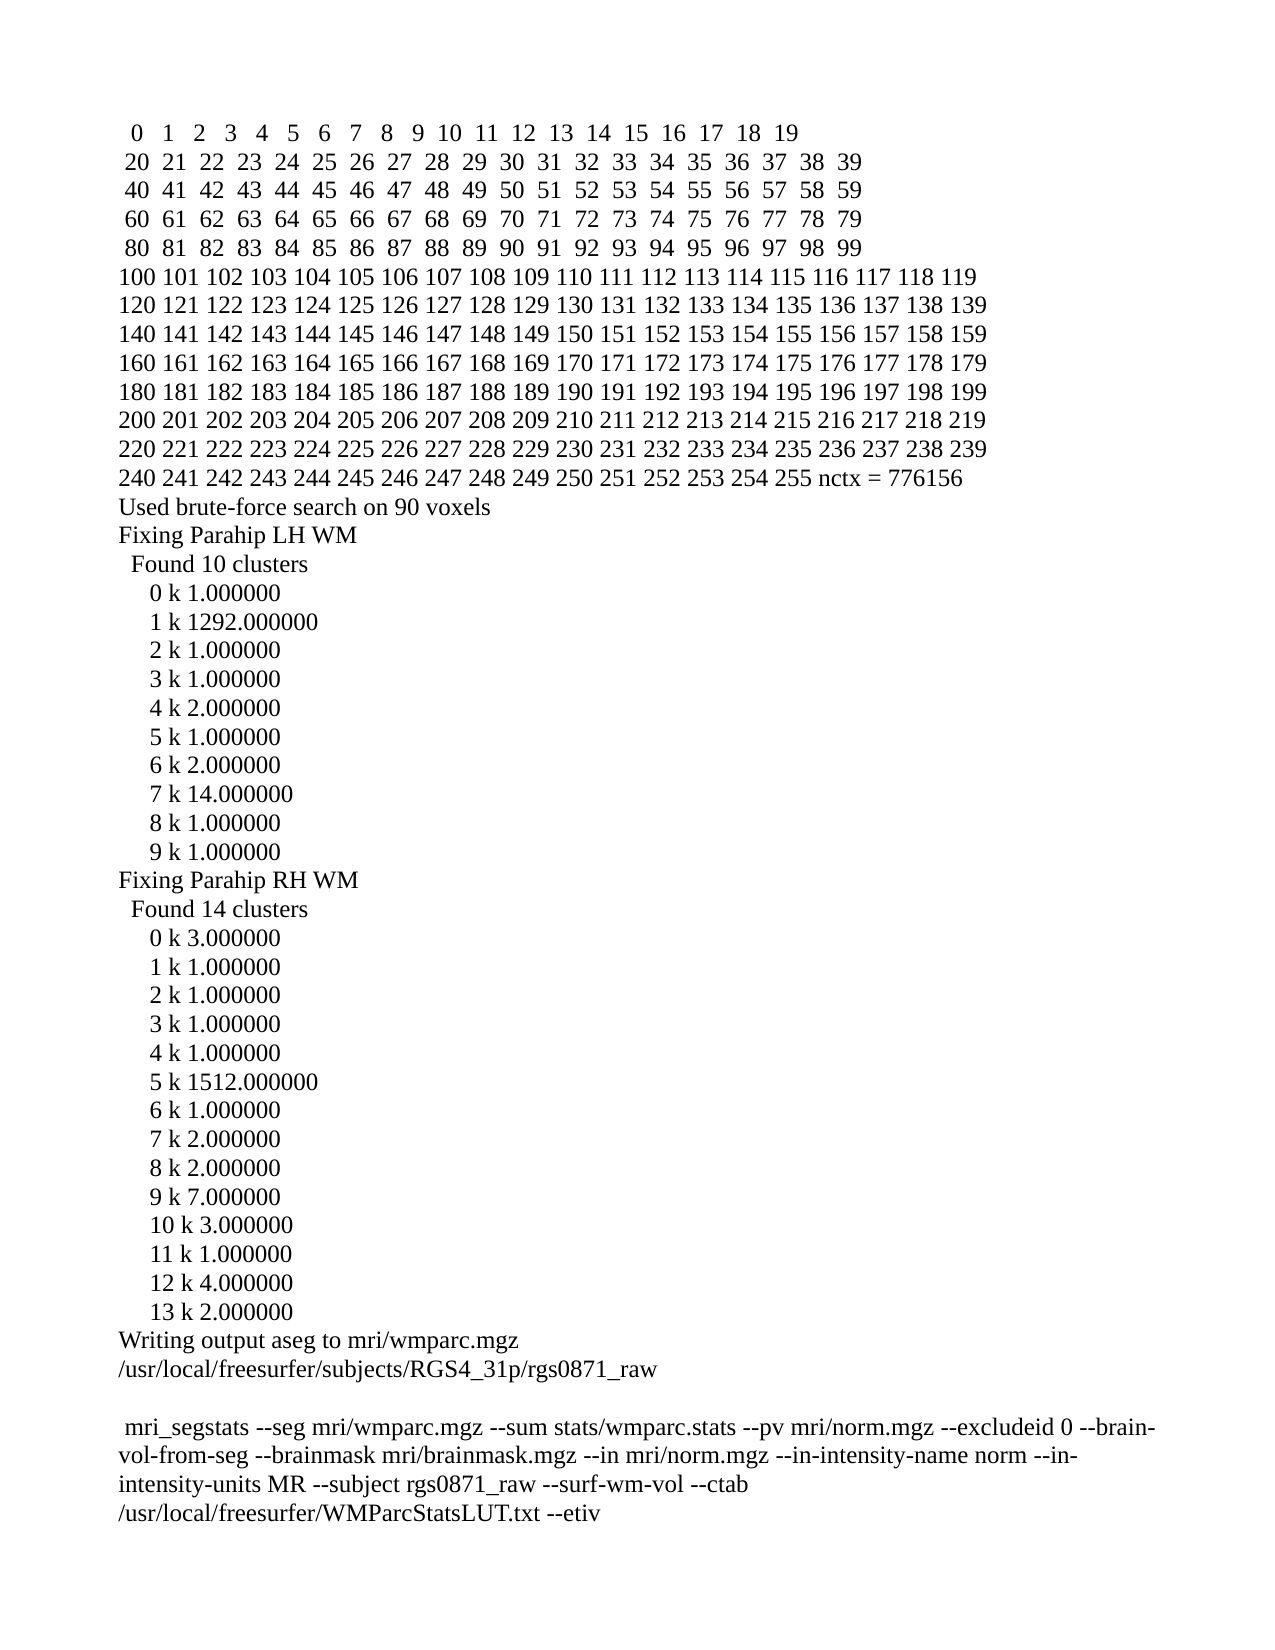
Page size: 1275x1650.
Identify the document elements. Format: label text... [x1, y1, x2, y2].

text 10 k 3.000000 [118, 1211, 1157, 1239]
text 5 k 1512.000000 [118, 1067, 1157, 1096]
text 6 k 1.000000 [118, 1096, 1157, 1124]
text mri_segstats --seg mri/wmparc.mgz --sum stats/wmparc.stats --pv mri/norm.mgz --excludeid 0 --brain-vol-from-seg --brainmask mri/brainmask.mgz --in mri/norm.mgz --in-intensity-name norm --in-intensity-units MR --subject rgs0871_raw --surf-wm-vol --ctab /usr/local/freesurfer/WMParcStatsLUT.txt --etiv [118, 1412, 1157, 1527]
text 4 k 1.000000 [118, 1038, 1157, 1067]
text 200 201 202 203 204 205 206 207 208 209 210 211 212 213 214 215 216 217 218 219 [118, 406, 1157, 434]
text 4 k 2.000000 [118, 693, 1157, 722]
text 2 k 1.000000 [118, 981, 1157, 1009]
text 6 k 2.000000 [118, 751, 1157, 779]
text 9 k 1.000000 [118, 837, 1157, 866]
text 5 k 1.000000 [118, 722, 1157, 751]
text 11 k 1.000000 [118, 1239, 1157, 1268]
text 9 k 7.000000 [118, 1182, 1157, 1211]
text 0 k 1.000000 [118, 578, 1157, 607]
text Fixing Parahip RH WM [118, 866, 1157, 894]
text /usr/local/freesurfer/subjects/RGS4_31p/rgs0871_raw [118, 1354, 1157, 1383]
text 7 k 2.000000 [118, 1124, 1157, 1153]
text Used brute-force search on 90 voxels [118, 492, 1157, 521]
text 20 21 22 23 24 25 26 27 28 29 30 31 32 33 34 35 36 37 38 39 [118, 147, 1157, 176]
text Found 14 clusters [118, 894, 1157, 923]
text 220 221 222 223 224 225 226 227 228 229 230 231 232 233 234 235 236 237 238 239 [118, 434, 1157, 463]
text 3 k 1.000000 [118, 664, 1157, 693]
text Found 10 clusters [118, 549, 1157, 578]
text 40 41 42 43 44 45 46 47 48 49 50 51 52 53 54 55 56 57 58 59 [118, 176, 1157, 204]
text 120 121 122 123 124 125 126 127 128 129 130 131 132 133 134 135 136 137 138 139 [118, 291, 1157, 319]
text 240 241 242 243 244 245 246 247 248 249 250 251 252 253 254 255 nctx = 776156 [118, 463, 1157, 492]
text 2 k 1.000000 [118, 636, 1157, 664]
text Writing output aseg to mri/wmparc.mgz [118, 1326, 1157, 1354]
text 8 k 2.000000 [118, 1153, 1157, 1182]
text 12 k 4.000000 [118, 1268, 1157, 1297]
text 160 161 162 163 164 165 166 167 168 169 170 171 172 173 174 175 176 177 178 179 [118, 348, 1157, 377]
text 140 141 142 143 144 145 146 147 148 149 150 151 152 153 154 155 156 157 158 159 [118, 319, 1157, 348]
text 1 k 1.000000 [118, 952, 1157, 981]
text Fixing Parahip LH WM [118, 521, 1157, 549]
text 0 k 3.000000 [118, 923, 1157, 952]
text 7 k 14.000000 [118, 779, 1157, 808]
text 8 k 1.000000 [118, 808, 1157, 837]
text 100 101 102 103 104 105 106 107 108 109 110 111 112 113 114 115 116 117 118 119 [118, 262, 1157, 291]
text 13 k 2.000000 [118, 1297, 1157, 1326]
text 3 k 1.000000 [118, 1009, 1157, 1038]
text 80 81 82 83 84 85 86 87 88 89 90 91 92 93 94 95 96 97 98 99 [118, 233, 1157, 262]
text 180 181 182 183 184 185 186 187 188 189 190 191 192 193 194 195 196 197 198 199 [118, 377, 1157, 406]
text 0 1 2 3 4 5 6 7 8 9 10 11 12 13 14 15 16 17 18 19 [118, 118, 1157, 147]
text 1 k 1292.000000 [118, 607, 1157, 636]
text 60 61 62 63 64 65 66 67 68 69 70 71 72 73 74 75 76 77 78 79 [118, 204, 1157, 233]
